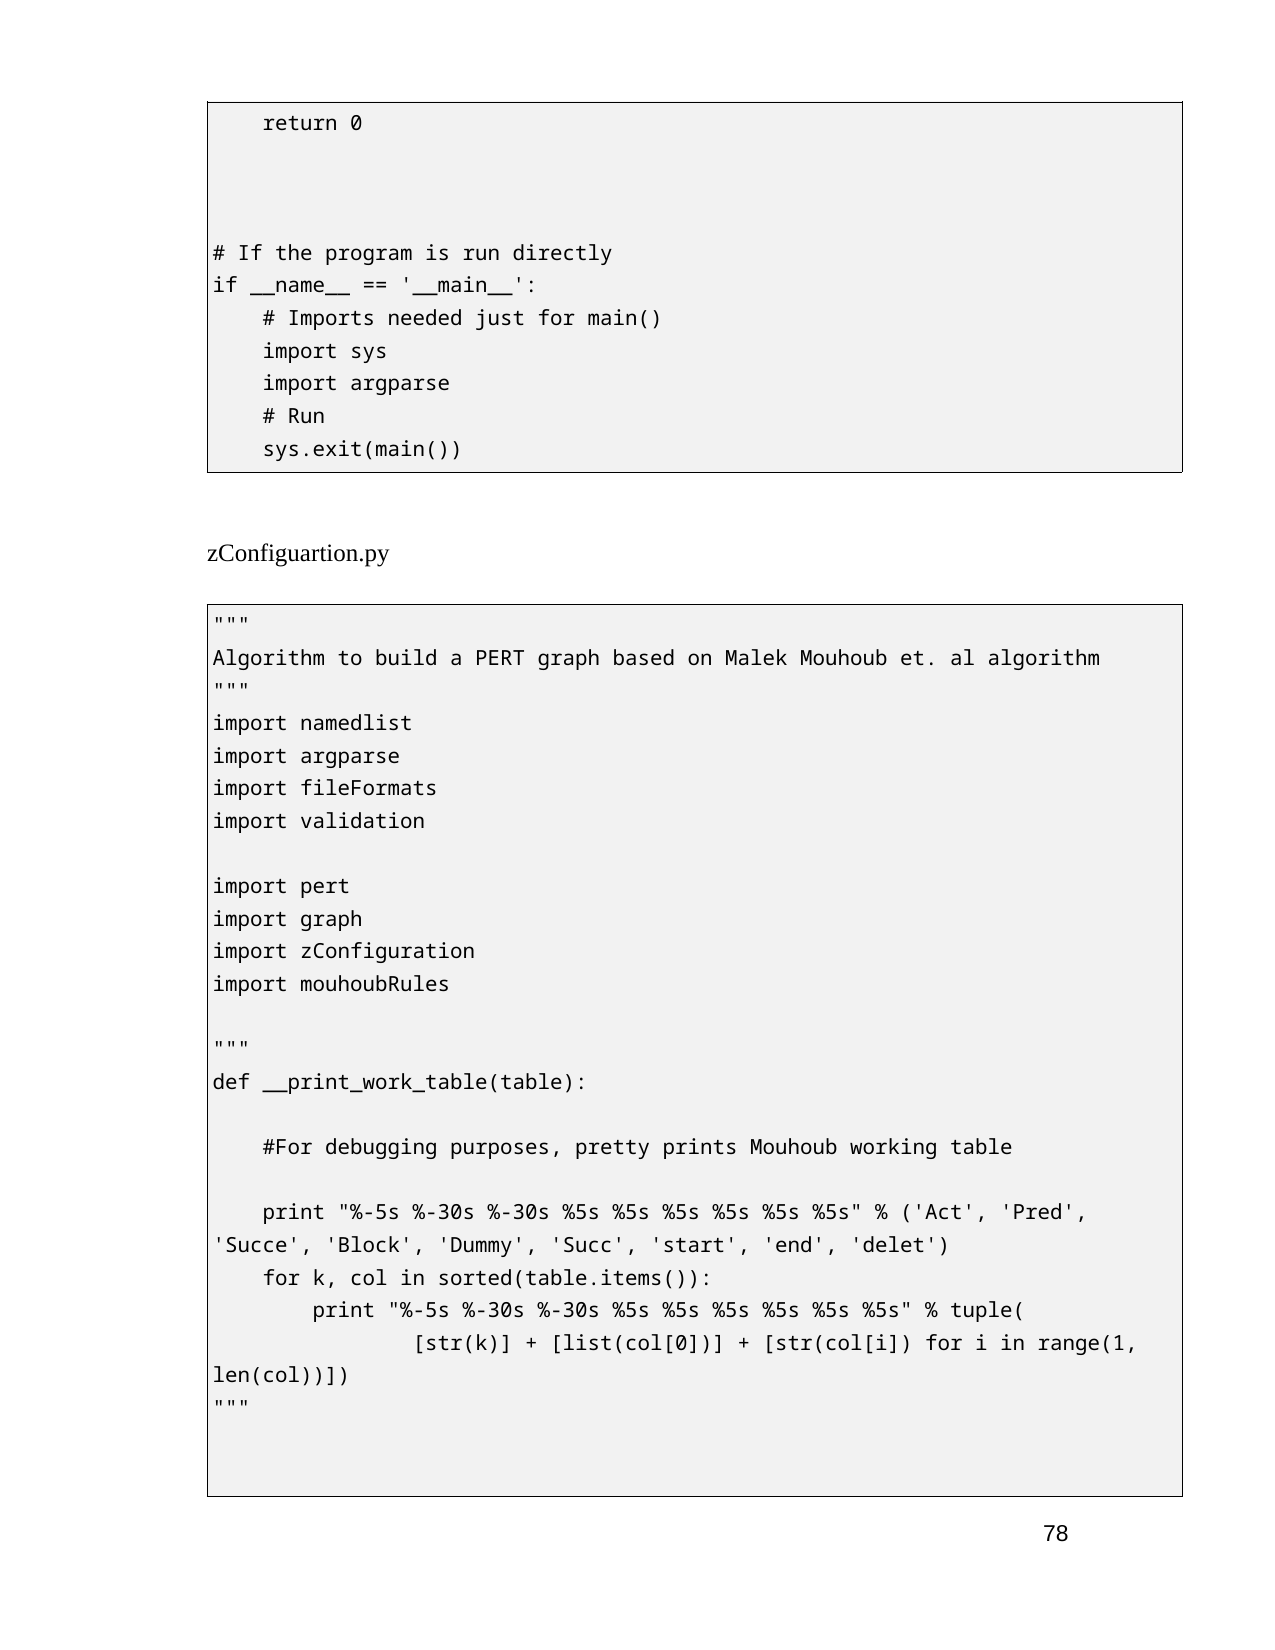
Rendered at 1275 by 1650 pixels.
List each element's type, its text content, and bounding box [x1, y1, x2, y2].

text zConfiguartion.py [207, 538, 1068, 567]
table_header """ Algorithm to build a PERT graph based on Malek Mouhoub et. al algorithm """ import namedlist import argparse import fileFormats import validation import pert import graph import zConfiguration import mouhoubRules """ def __print_work_table(table): #For debugging purposes, pretty prints Mouhoub working table print "%-5s %-30s %-30s %5s %5s %5s %5s %5s %5s" % ('Act', 'Pred', 'Succe', 'Block', 'Dummy', 'Succ', 'start', 'end', 'delet') for k, col in sorted(table.items()): print "%-5s %-30s %-30s %5s %5s %5s %5s %5s %5s" % tuple( [str(k)] + [list(col[0])] + [str(col[i]) for i in range(1, len(col))]) """ [208, 605, 1182, 1496]
table_header return 0 # If the program is run directly if __name__ == '__main__': # Imports needed just for main() import sys import argparse # Run sys.exit(main()) [208, 103, 1182, 472]
